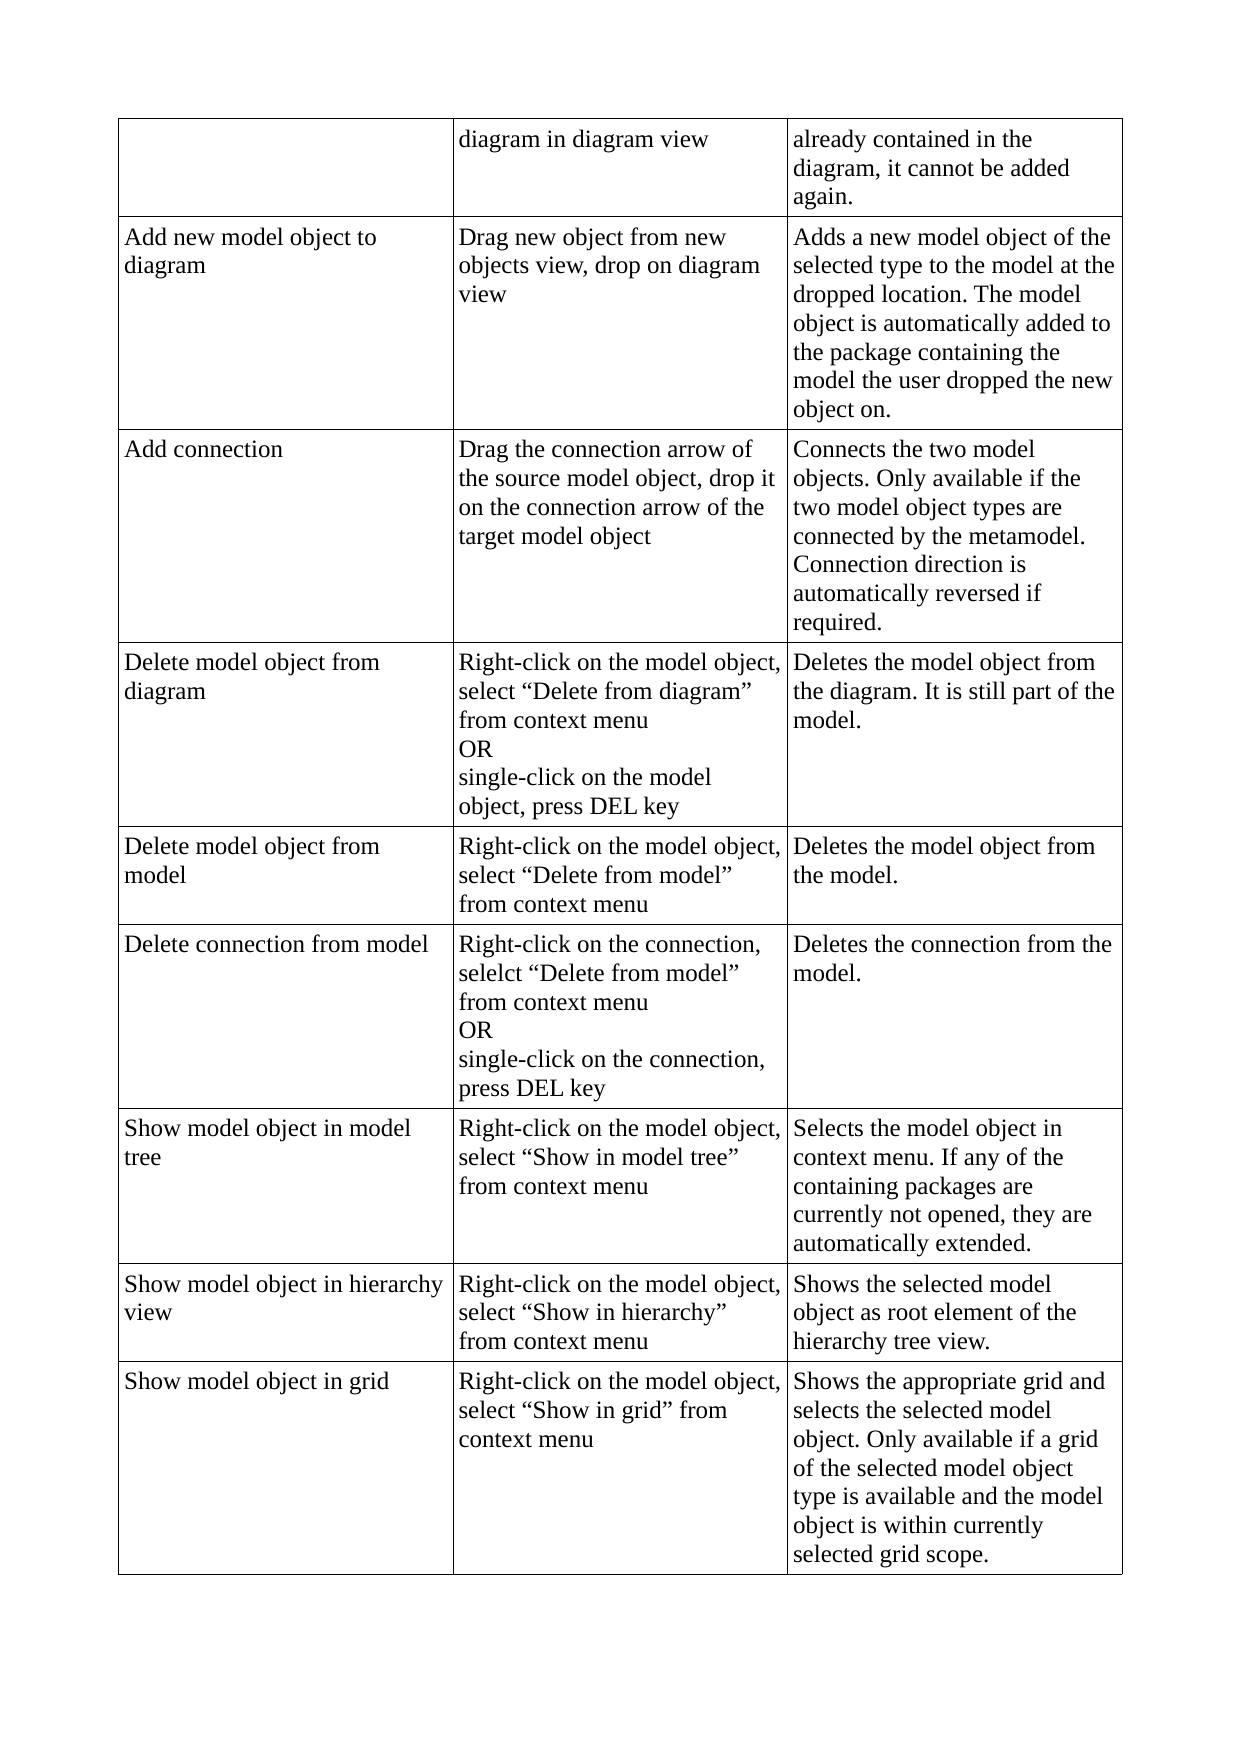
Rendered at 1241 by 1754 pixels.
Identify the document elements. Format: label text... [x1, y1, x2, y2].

table_cell Right-click on the connection, selelct “Delete from model” from context menu OR single-click on the connection, press DEL key [454, 925, 787, 1107]
table_cell Adds a new model object of the selected type to the model at the dropped location. The model object is automatically added to the package containing the model the user dropped the new object on. [788, 217, 1122, 429]
table_cell Show model object in hierarchy view [119, 1264, 453, 1361]
table_cell Show model object in model tree [119, 1109, 453, 1263]
table_cell Deletes the model object from the diagram. It is still part of the model. [788, 643, 1122, 826]
table_cell Right-click on the model object, select “Delete from diagram” from context menu OR single-click on the model object, press DEL key [454, 643, 787, 826]
table_cell Shows the appropriate grid and selects the selected model object. Only available if a grid of the selected model object type is available and the model object is within currently selected grid scope. [788, 1362, 1122, 1573]
table_cell Selects the model object in context menu. If any of the containing packages are currently not opened, they are automatically extended. [788, 1109, 1122, 1263]
table_cell Delete connection from model [119, 925, 453, 1107]
table_cell Deletes the model object from the model. [788, 827, 1122, 923]
table_cell Connects the two model objects. Only available if the two model object types are connected by the metamodel. Connection direction is automatically reversed if required. [788, 430, 1122, 642]
table_cell Drag new object from new objects view, drop on diagram view [454, 217, 787, 429]
table_cell Delete model object from diagram [119, 643, 453, 826]
table_cell already contained in the diagram, it cannot be added again. [788, 119, 1122, 216]
table_cell Right-click on the model object, select “Show in hierarchy” from context menu [454, 1264, 787, 1361]
table_cell Right-click on the model object, select “Show in model tree” from context menu [454, 1109, 787, 1263]
table_cell Drag the connection arrow of the source model object, drop it on the connection arrow of the target model object [454, 430, 787, 642]
table_cell Deletes the connection from the model. [788, 925, 1122, 1107]
table_cell Add new model object to diagram [119, 217, 453, 429]
table_cell Add connection [119, 430, 453, 642]
table_cell diagram in diagram view [454, 119, 787, 216]
table_cell Right-click on the model object, select “Delete from model” from context menu [454, 827, 787, 923]
table_cell Delete model object from model [119, 827, 453, 923]
table_cell Shows the selected model object as root element of the hierarchy tree view. [788, 1264, 1122, 1361]
table_cell Right-click on the model object, select “Show in grid” from context menu [454, 1362, 787, 1573]
table_cell Show model object in grid [119, 1362, 453, 1573]
table_cell [119, 119, 453, 216]
